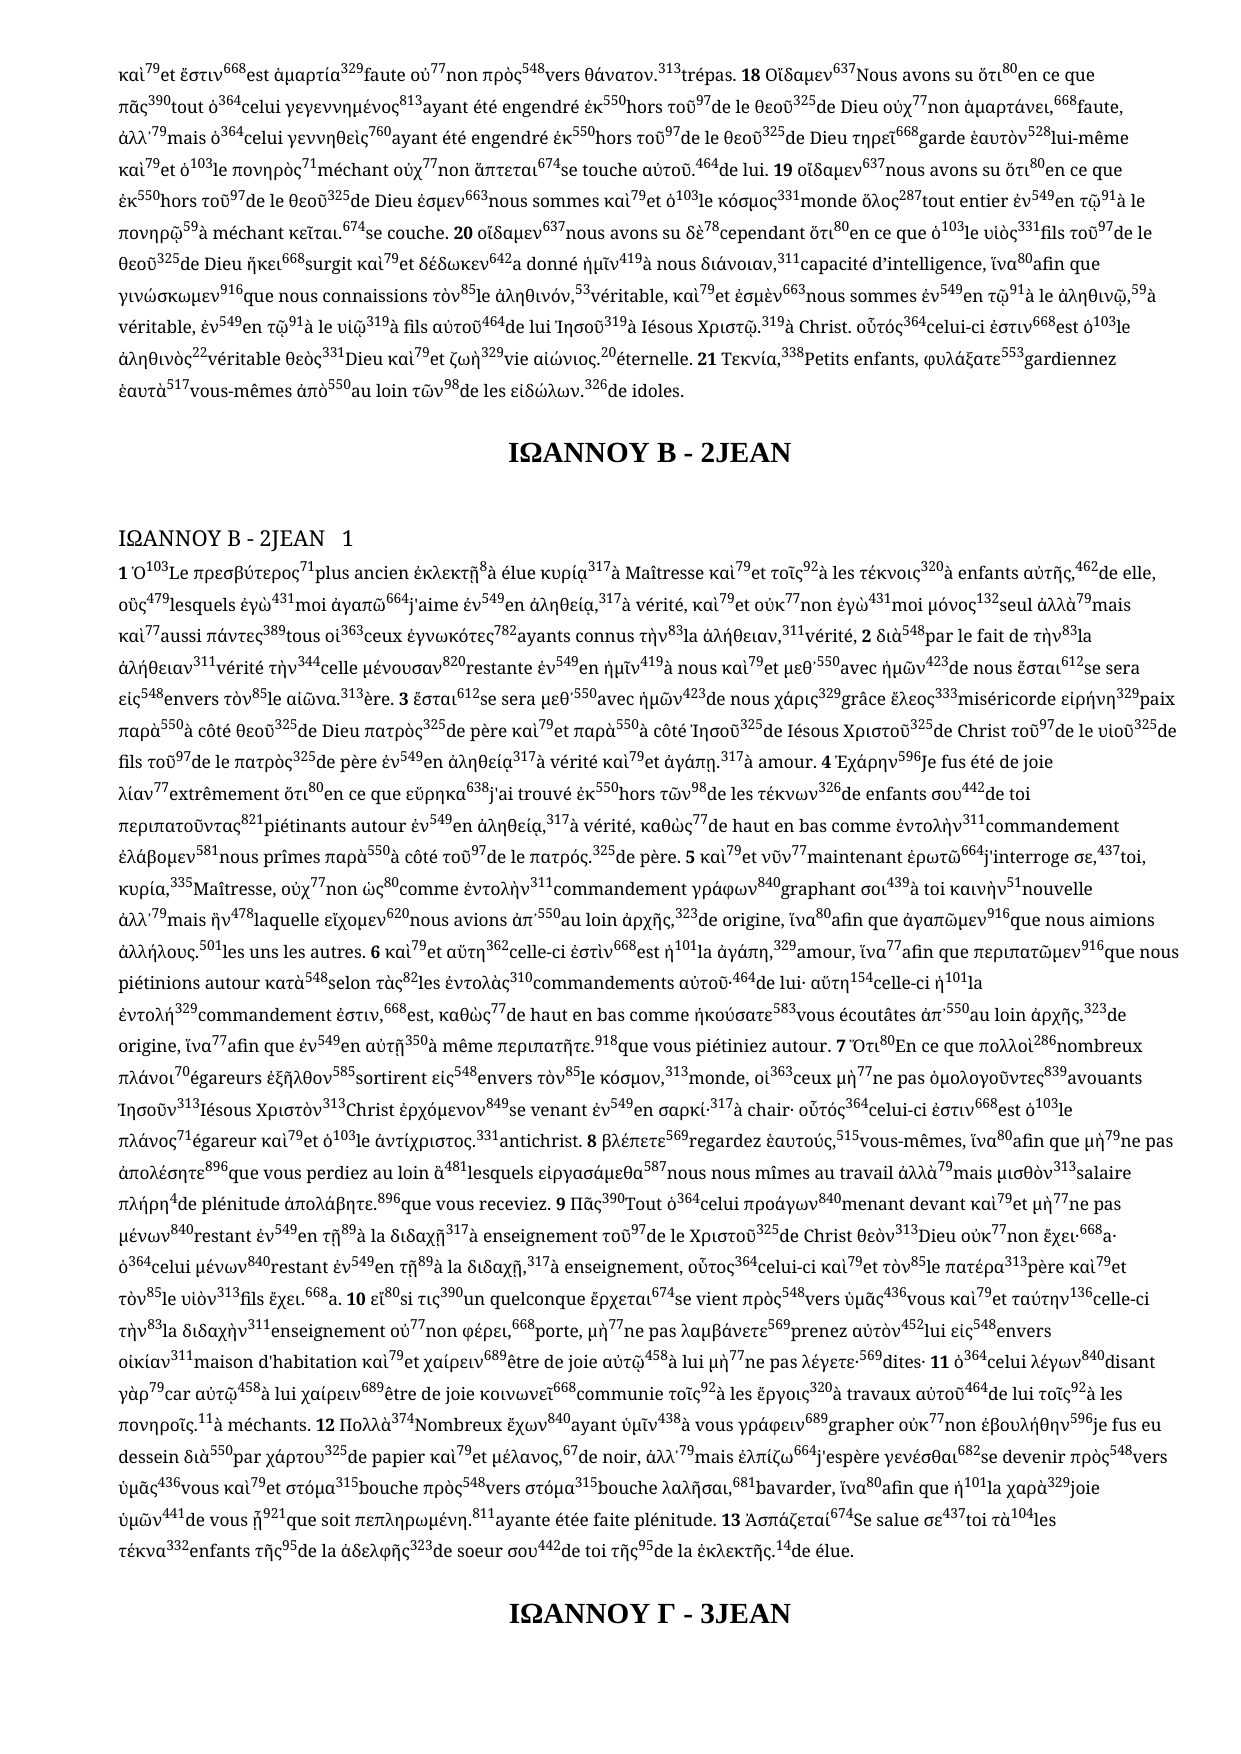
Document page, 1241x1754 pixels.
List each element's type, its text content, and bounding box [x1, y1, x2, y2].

text 1 Ὁ103Le πρεσβύτερος71plus ancien ἐκλεκτῇ8à élue κυρίᾳ317à Maîtresse καὶ79et τοῖς92à les τέκνοις320à enfants αὐτῆς,462de elle, οὓς479lesquels ἐγὼ431moi ἀγαπῶ664j'aime ἐν549en ἀληθείᾳ,317à vérité, καὶ79et οὐκ77non ἐγὼ431moi μόνος132seul ἀλλὰ79mais καὶ77aussi πάντες389tous οἱ363ceux ἐγνωκότες782ayants connus τὴν83la ἀλήθειαν,311vérité, 2 διὰ548par le fait de τὴν83la ἀλήθειαν311vérité τὴν344celle μένουσαν820restante ἐν549en ἡμῖν419à nous καὶ79et μεθ᾽550avec ἡμῶν423de nous ἔσται612se sera εἰς548envers τὸν85le αἰῶνα.313ère. 3 ἔσται612se sera μεθ᾽550avec ἡμῶν423de nous χάρις329grâce ἔλεος333miséricorde εἰρήνη329paix παρὰ550à côté θεοῦ325de Dieu πατρὸς325de père καὶ79et παρὰ550à côté Ἰησοῦ325de Iésous Χριστοῦ325de Christ τοῦ97de le υἱοῦ325de fils τοῦ97de le πατρὸς325de père ἐν549en ἀληθείᾳ317à vérité καὶ79et ἀγάπῃ.317à amour. 4 Ἐχάρην596Je fus été de joie λίαν77extrêmement ὅτι80en ce que εὕρηκα638j'ai trouvé ἐκ550hors τῶν98de les τέκνων326de enfants σου442de toi περιπατοῦντας821piétinants autour ἐν549en ἀληθείᾳ,317à vérité, καθὼς77de haut en bas comme ἐντολὴν311commandement ἐλάβομεν581nous prîmes παρὰ550à côté τοῦ97de le πατρός.325de père. 5 καὶ79et νῦν77maintenant ἐρωτῶ664j'interroge σε,437toi, κυρία,335Maîtresse, οὐχ77non ὡς80comme ἐντολὴν311commandement γράφων840graphant σοι439à toi καινὴν51nouvelle ἀλλ᾽79mais ἣν478laquelle εἴχομεν620nous avions ἀπ᾽550au loin ἀρχῆς,323de origine, ἵνα80afin que ἀγαπῶμεν916que nous aimions ἀλλήλους.501les uns les autres. 6 καὶ79et αὕτη362celle-ci ἐστὶν668est ἡ101la ἀγάπη,329amour, ἵνα77afin que περιπατῶμεν916que nous piétinions autour κατὰ548selon τὰς82les ἐντολὰς310commandements αὐτοῦ·464de lui· αὕτη154celle-ci ἡ101la ἐντολή329commandement ἐστιν,668est, καθὼς77de haut en bas comme ἠκούσατε583vous écoutâtes ἀπ᾽550au loin ἀρχῆς,323de origine, ἵνα77afin que ἐν549en αὐτῇ350à même περιπατῆτε.918que vous piétiniez autour. 7 Ὅτι80En ce que πολλοὶ286nombreux πλάνοι70égareurs ἐξῆλθον585sortirent εἰς548envers τὸν85le κόσμον,313monde, οἱ363ceux μὴ77ne pas ὁμολογοῦντες839avouants Ἰησοῦν313Iésous Χριστὸν313Christ ἐρχόμενον849se venant ἐν549en σαρκί·317à chair· οὗτός364celui-ci ἐστιν668est ὁ103le πλάνος71égareur καὶ79et ὁ103le ἀντίχριστος.331antichrist. 8 βλέπετε569regardez ἑαυτούς,515vous-mêmes, ἵνα80afin que μὴ79ne pas ἀπολέσητε896que vous perdiez au loin ἃ481lesquels εἰργασάμεθα587nous nous mîmes au travail ἀλλὰ79mais μισθὸν313salaire πλήρη4de plénitude ἀπολάβητε.896que vous receviez. 9 Πᾶς390Tout ὁ364celui προάγων840menant devant καὶ79et μὴ77ne pas μένων840restant ἐν549en τῇ89à la διδαχῇ317à enseignement τοῦ97de le Χριστοῦ325de Christ θεὸν313Dieu οὐκ77non ἔχει·668a· ὁ364celui μένων840restant ἐν549en τῇ89à la διδαχῇ,317à enseignement, οὗτος364celui-ci καὶ79et τὸν85le πατέρα313père καὶ79et τὸν85le υἱὸν313fils ἔχει.668a. 10 εἴ80si τις390un quelconque ἔρχεται674se vient πρὸς548vers ὑμᾶς436vous καὶ79et ταύτην136celle-ci τὴν83la διδαχὴν311enseignement οὐ77non φέρει,668porte, μὴ77ne pas λαμβάνετε569prenez αὐτὸν452lui εἰς548envers οἰκίαν311maison d'habitation καὶ79et χαίρειν689être de joie αὐτῷ458à lui μὴ77ne pas λέγετε·569dites· 11 ὁ364celui λέγων840disant γὰρ79car αὐτῷ458à lui χαίρειν689être de joie κοινωνεῖ668communie τοῖς92à les ἔργοις320à travaux αὐτοῦ464de lui τοῖς92à les πονηροῖς.11à méchants. 12 Πολλὰ374Nombreux ἔχων840ayant ὑμῖν438à vous γράφειν689grapher οὐκ77non ἐβουλήθην596je fus eu dessein διὰ550par χάρτου325de papier καὶ79et μέλανος,67de noir, ἀλλ᾽79mais ἐλπίζω664j'espère γενέσθαι682se devenir πρὸς548vers ὑμᾶς436vous καὶ79et στόμα315bouche πρὸς548vers στόμα315bouche λαλῆσαι,681bavarder, ἵνα80afin que ἡ101la χαρὰ329joie ὑμῶν441de vous ᾖ921que soit πεπληρωμένη.811ayante étée faite plénitude. 13 Ἀσπάζεταί674Se salue σε437toi τὰ104les τέκνα332enfants τῆς95de la ἀδελφῆς323de soeur σου442de toi τῆς95de la ἐκλεκτῆς.14de élue. [118, 557, 1181, 1563]
text 1 Πᾶς390Tout ὁ364celui πιστεύων840croyant ὅτι80en ce que Ἰησοῦς331Iésous ἐστιν668est ὁ103le Χριστὸς331Christ ἐκ550hors τοῦ97de le θεοῦ325de Dieu γεγέννηται,654a été engendré, καὶ79et πᾶς390tout ὁ364celui ἀγαπῶν840aimant τὸν346celui γεννήσαντα707ayant engendré ἀγαπᾷ668aime καὶ77aussi τὸν346celui γεγεννημένον796ayant été engendré ἐξ550hors αὐτοῦ.464de lui. 2 ἐν549en τούτῳ354à ce-ci γινώσκομεν663nous connaissons ὅτι80en ce que ἀγαπῶμεν663nous aimons τὰ86les τέκνα314enfants τοῦ97de le θεοῦ,325de Dieu, ὅταν80lorsque le cas échéant τὸν85le θεὸν313Dieu ἀγαπῶμεν663nous aimons καὶ79et τὰς82les ἐντολὰς310commandements αὐτοῦ464de lui ποιῶμεν.916que nous fassions. 3 αὕτη362celle-ci γάρ79car ἐστιν668est ἡ101la ἀγάπη329amour τοῦ97de le θεοῦ,325de Dieu, ἵνα77afin que τὰς82les ἐντολὰς310commandements αὐτοῦ464de lui τηρῶμεν,916que nous gardions, καὶ79et αἱ100les ἐντολαὶ328commandements αὐτοῦ464de lui βαρεῖαι44lourdes οὐκ77non εἰσίν.667sont. 4 ὅτι80en ce que πᾶν392tout τὸ366ce γεγεννημένον815ayant été engendré ἐκ550hors τοῦ97de le θεοῦ325de Dieu νικᾷ668vainc τὸν85le κόσμον·313monde· καὶ79et αὕτη362celle-ci ἐστὶν668est ἡ101la νίκη329victoire ἡ362celle νικήσασα719ayante vaincue τὸν85le κόσμον,313monde, ἡ101la πίστις329croyance ἡμῶν.423de nous. 5 Τίς410Quel ἐστιν668est δέ78cependant ὁ364celui νικῶν840vainquant τὸν85le κόσμον313monde εἰ551si μὴ77ne pas ὁ364celui πιστεύων840croyant ὅτι80en ce que Ἰησοῦς331Iésous ἐστιν668est ὁ103le υἱὸς331fils τοῦ97de le θεοῦ;325de Dieu; 6 οὗτός364celui-ci ἐστιν668est ὁ364celui ἐλθὼν721ayant venu δι᾽550par ὕδατος327de eau καὶ79et αἵματος,327de sang, Ἰησοῦς331Iésous Χριστός,331Christ, οὐκ77non ἐν549en τῷ93à le ὕδατι321à eau μόνον,77seulement, ἀλλ᾽79mais ἐν549en τῷ93à le ὕδατι321à eau καὶ79et ἐν549en τῷ93à le αἵματι·321à sang· καὶ79et τὸ105le πνεῦμά333souffle ἐστιν668est τὸ366ce μαρτυροῦν,842témoignant, ὅτι80en ce que τὸ105le πνεῦμά333souffle ἐστιν668est ἡ101la ἀλήθεια.329vérité. 7 ὅτι80en ce que τρεῖς46trois εἰσιν667sont οἱ363ceux μαρτυροῦντες,839témoignants, 8 τὸ105le πνεῦμα333souffle καὶ79et τὸ105le ὕδωρ333eau καὶ79et τὸ105le αἷμα,333sang, καὶ79et οἱ102les τρεῖς46trois εἰς548envers τὸ87le ἕν55un εἰσιν.667sont. 9 εἰ80si τὴν83la μαρτυρίαν311témoignation τῶν96de les ἀνθρώπων324de êtres humains λαμβάνομεν,663nous prenons, ἡ101la μαρτυρία329témoignation τοῦ97de le θεοῦ325de Dieu μείζων45plus grande ἐστίν·668est· ὅτι80en ce que αὕτη362celle-ci ἐστὶν668est ἡ101la μαρτυρία329témoignation τοῦ97de le θεοῦ,325de Dieu, ὅτι80en ce que μεμαρτύρηκεν642a témoigné περὶ550autour τοῦ97de le υἱοῦ325de fils αὐτοῦ.464de lui. 10 ὁ364celui πιστεύων840croyant εἰς548envers τὸν85le υἱὸν313fils τοῦ97de le θεοῦ325de Dieu ἔχει668a τὴν83la μαρτυρίαν311témoignation ἐν549en αὐτῷ,533à lui-même, ὁ364celui μὴ77ne pas πιστεύων840croyant τῷ91à le θεῷ319à Dieu ψεύστην313menteur πεποίηκεν642a fait αὐτόν,452lui, ὅτι80en ce que οὐ77non πεπίστευκεν642a cru εἰς548envers τὴν83la μαρτυρίαν311témoignation ἣν478laquelle μεμαρτύρηκεν642a témoigné ὁ103le θεὸς331Dieu περὶ550autour τοῦ97de le υἱοῦ325de fils αὐτοῦ.464de lui. 11 καὶ79et αὕτη362celle-ci ἐστὶν668est ἡ101la μαρτυρία,329témoignation, ὅτι80en ce que ζωὴν311vie αἰώνιον2éternelle ἔδωκεν586donna ἡμῖν419à nous ὁ103le θεός,331Dieu, καὶ79et αὕτη154celle-ci ἡ101la ζωὴ329vie ἐν549en τῷ91à le υἱῷ319à fils αὐτοῦ464de lui ἐστιν.668est. 12 ὁ364celui ἔχων840ayant τὸν85le υἱὸν313fils ἔχει668a τὴν83la ζωήν·311vie· ὁ364celui μὴ77ne pas ἔχων840ayant τὸν85le υἱὸν313fils τοῦ97de le θεοῦ325de Dieu τὴν83la ζωὴν311vie οὐκ77non ἔχει.668a. 13 Ταῦτα347Ces-ci ἔγραψα582je graphai ὑμῖν,438à vous, ἵνα80afin que εἰδῆτε914que vous ayez su ὅτι80en ce que ζωὴν311vie ἔχετε665vous avez αἰώνιον,51éternelle, τοῖς351à ceux πιστεύουσιν827à croyants εἰς548envers τὸ87le ὄνομα315nom τοῦ97de le υἱοῦ325de fils τοῦ97de le θεοῦ.325de Dieu. 14 καὶ79et αὕτη362celle-ci ἐστὶν668est ἡ101la παρρησία329oralité franche ἣν478laquelle ἔχομεν663nous avons πρὸς548vers αὐτόν,452lui, ὅτι80en ce que ἐάν80si le cas échéant τι375un quelconque αἰτώμεθα922que nous nous demandions κατὰ548selon τὸ87le θέλημα315volonté αὐτοῦ464de lui ἀκούει668écoute ἡμῶν.423de nous. 15 καὶ79et ἐὰν80si le cas échéant οἴδαμεν637nous avons su ὅτι80en ce que ἀκούει668écoute ἡμῶν423de nous ὃ482lequel ἂν340le cas échéant αἰτώμεθα,922que nous nous demandions, οἴδαμεν637nous avons su ὅτι80en ce que ἔχομεν663nous avons τὰ86les αἰτήματα314demandes ἃ481lesquels ᾐτήκαμεν637nous avons demandé ἀπ᾽550au loin αὐτοῦ.464de lui. 16 Ἐάν80Si le cas échéant τις390un quelconque ἴδῃ899que voie τὸν85le ἀδελφὸν313frère αὐτοῦ464de lui ἁμαρτάνοντα822fautant ἁμαρτίαν311faute μὴ77ne pas πρὸς548vers θάνατον,313trépas, αἰτήσει606demandera καὶ79et δώσει606donnera αὐτῷ458à lui ζωήν,311vie, τοῖς351à ceux ἁμαρτάνουσιν827à fautants μὴ77ne pas πρὸς548vers θάνατον.313trépas. ἔστιν668est ἁμαρτία329faute πρὸς548vers θάνατον·313trépas· οὐ77non περὶ550autour ἐκείνης356de celle-là λέγω664je dis ἵνα80afin que ἐρωτήσῃ.899que interroge. 17 πᾶσα285toute ἀδικία329injustice ἁμαρτία329faute ἐστίν,668est, καὶ79et ἔστιν668est ἁμαρτία329faute οὐ77non πρὸς548vers θάνατον.313trépas. 18 Οἴδαμεν637Nous avons su ὅτι80en ce que πᾶς390tout ὁ364celui γεγεννημένος813ayant été engendré ἐκ550hors τοῦ97de le θεοῦ325de Dieu οὐχ77non ἁμαρτάνει,668faute, ἀλλ᾽79mais ὁ364celui γεννηθεὶς760ayant été engendré ἐκ550hors τοῦ97de le θεοῦ325de Dieu τηρεῖ668garde ἑαυτὸν528lui-même καὶ79et ὁ103le πονηρὸς71méchant οὐχ77non ἅπτεται674se touche αὐτοῦ.464de lui. 19 οἴδαμεν637nous avons su ὅτι80en ce que ἐκ550hors τοῦ97de le θεοῦ325de Dieu ἐσμεν663nous sommes καὶ79et ὁ103le κόσμος331monde ὅλος287tout entier ἐν549en τῷ91à le πονηρῷ59à méchant κεῖται.674se couche. 20 οἴδαμεν637nous avons su δὲ78cependant ὅτι80en ce que ὁ103le υἱὸς331fils τοῦ97de le θεοῦ325de Dieu ἥκει668surgit καὶ79et δέδωκεν642a donné ἡμῖν419à nous διάνοιαν,311capacité d’intelligence, ἵνα80afin que γινώσκωμεν916que nous connaissions τὸν85le ἀληθινόν,53véritable, καὶ79et ἐσμὲν663nous sommes ἐν549en τῷ91à le ἀληθινῷ,59à véritable, ἐν549en τῷ91à le υἱῷ319à fils αὐτοῦ464de lui Ἰησοῦ319à Iésous Χριστῷ.319à Christ. οὗτός364celui-ci ἐστιν668est ὁ103le ἀληθινὸς22véritable θεὸς331Dieu καὶ79et ζωὴ329vie αἰώνιος.20éternelle. 21 Τεκνία,338Petits enfants, φυλάξατε553gardiennez ἑαυτὰ517vous-mêmes ἀπὸ550au loin τῶν98de les εἰδώλων.326de idoles. [118, 59, 1181, 402]
subtitle ΙΩΑΝΝΟΥ Β - 2JEAN [118, 435, 1181, 469]
text ΙΩΑΝΝΟΥ Β - 2JEAN 1 [118, 523, 1181, 553]
subtitle ΙΩΑΝΝΟΥ Γ - 3JEAN [118, 1596, 1181, 1630]
